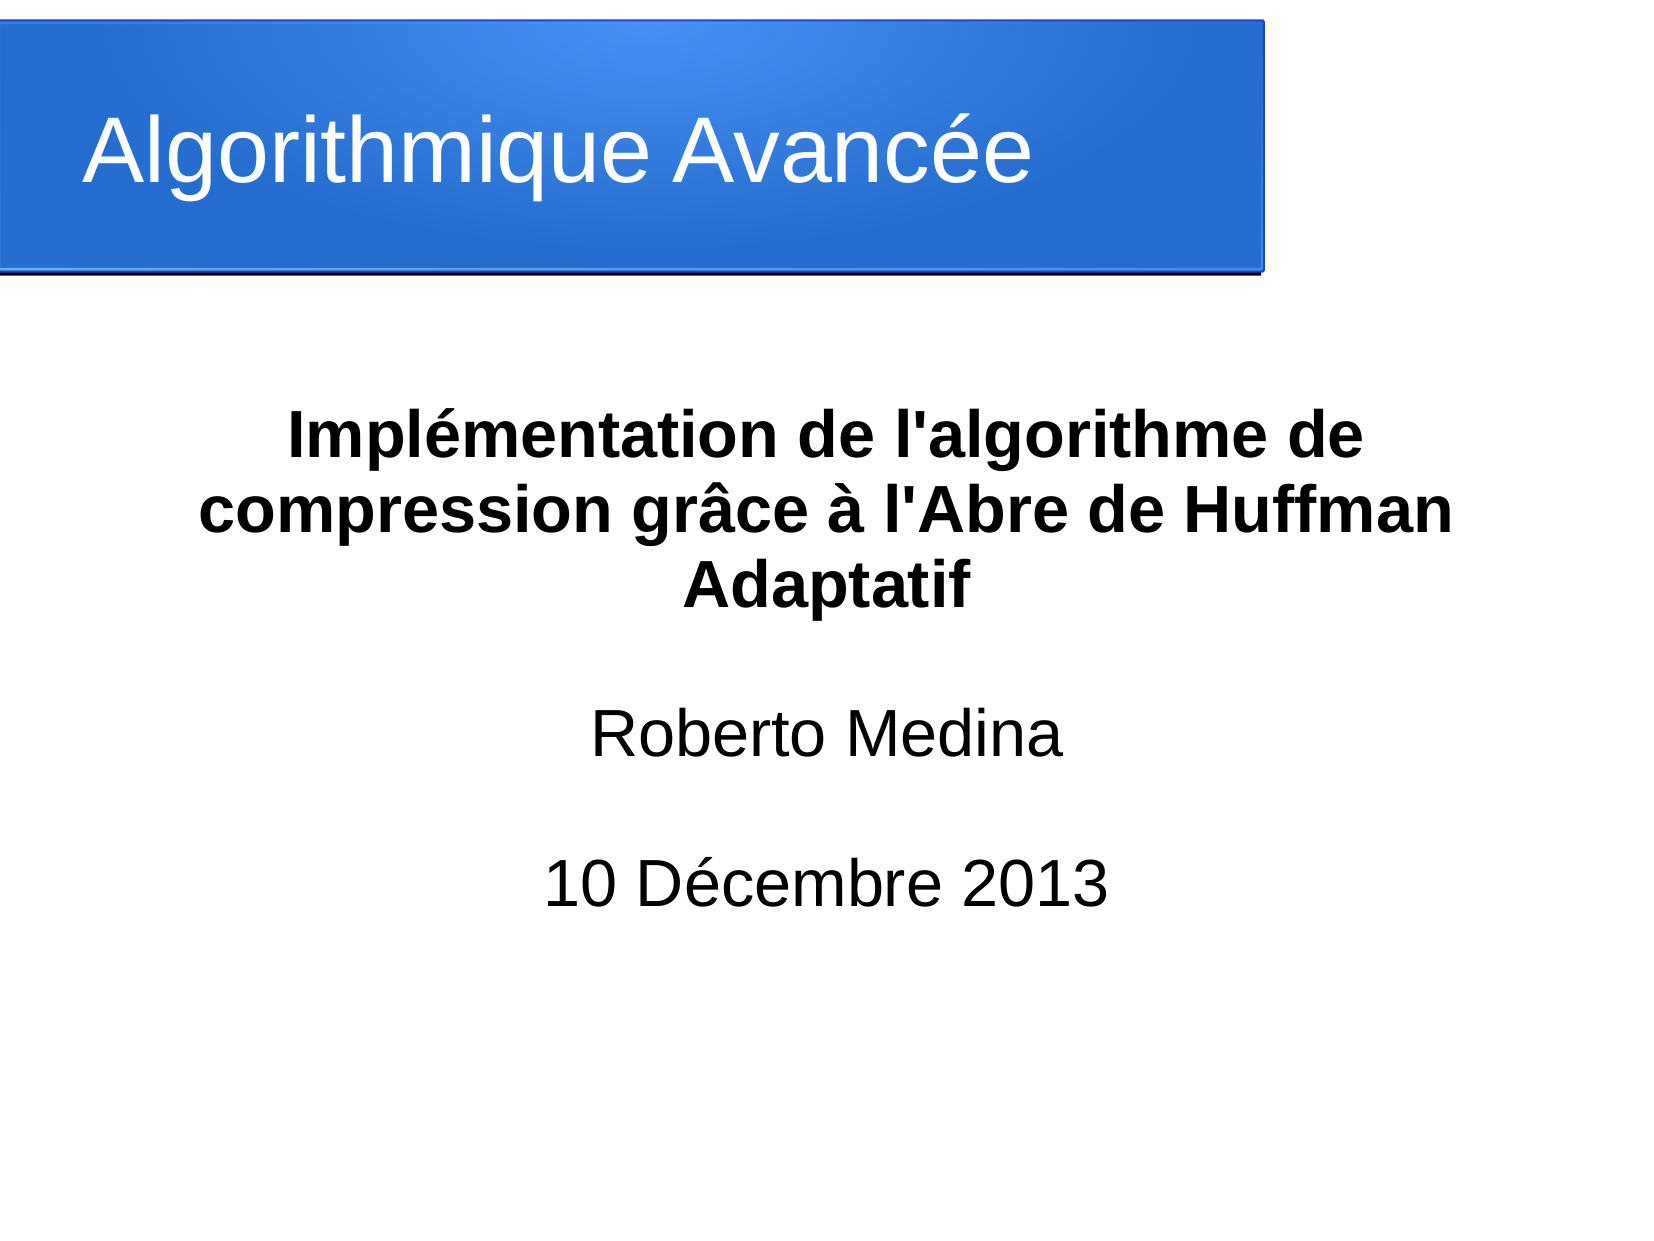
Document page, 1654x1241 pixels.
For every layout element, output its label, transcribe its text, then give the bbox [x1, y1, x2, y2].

title Algorithmique Avancée [82, 47, 1235, 252]
subtitle Implémentation de l'algorithme de compression grâce à l'Abre de Huffman Adaptatif Roberto Medina 10 Décembre 2013 [82, 299, 1571, 1019]
